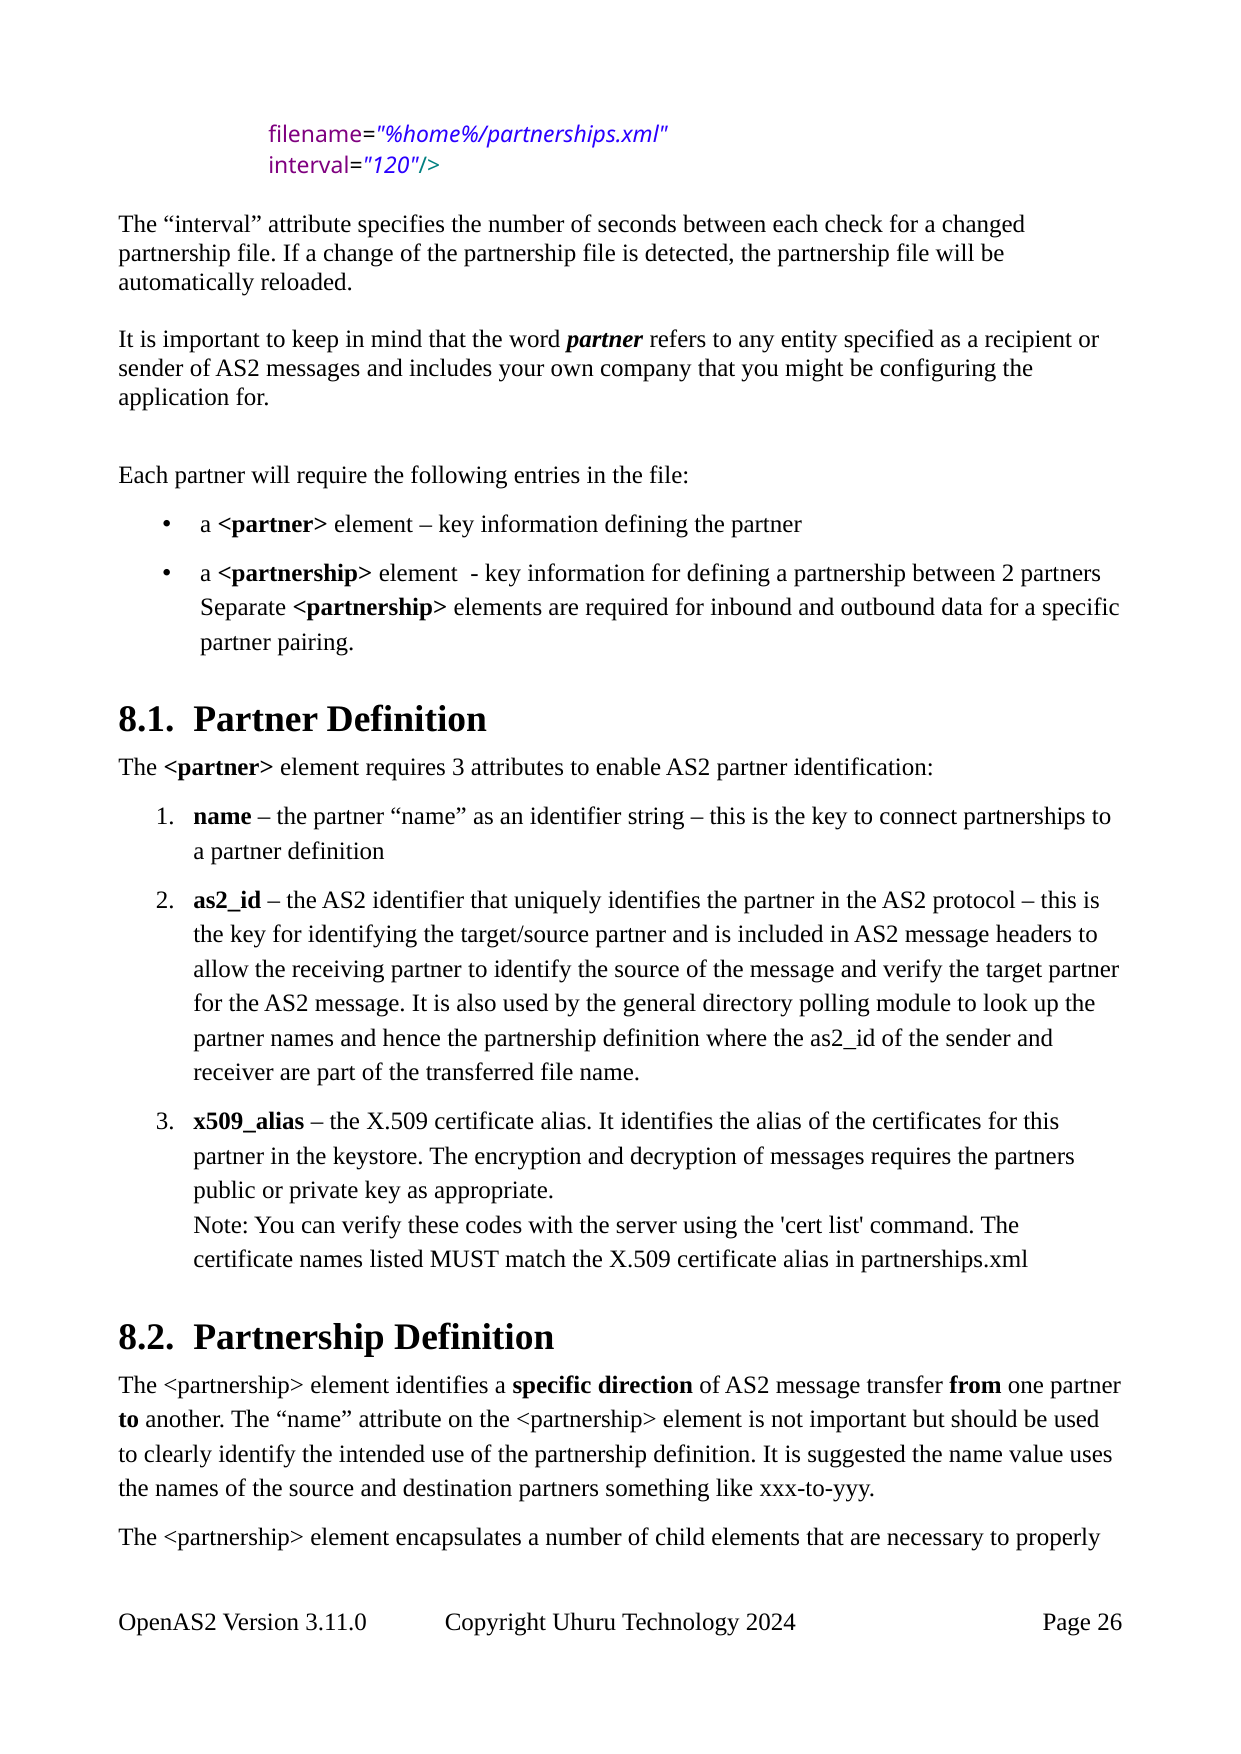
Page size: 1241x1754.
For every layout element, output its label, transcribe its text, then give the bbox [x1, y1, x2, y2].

text The <partner> element requires 3 attributes to enable AS2 partner identification: [118, 752, 1122, 781]
text The <partnership> element identifies a specific direction of AS2 message transfer from one partner to another. The “name” attribute on the <partnership> element is not important but should be used to clearly identify the intended use of the partnership definition. It is suggested the name value uses the names of the source and destination partners something like xxx-to-yyy. [118, 1370, 1122, 1502]
list a <partnership> element - key information for defining a partnership between 2 partners Separate <partnership> elements are required for inbound and outbound data for a specific partner pairing. [162, 558, 1122, 656]
text The <partnership> element encapsulates a number of child elements that are necessary to properly [118, 1522, 1122, 1551]
text It is important to keep in mind that the word partner refers to any entity specified as a recipient or sender of AS2 messages and includes your own company that you might be configuring the application for. [118, 324, 1122, 411]
text Each partner will require the following entries in the file: [118, 460, 1122, 488]
text filename="%home%/partnerships.xml" [118, 118, 1122, 149]
list as2_id – the AS2 identifier that uniquely identifies the partner in the AS2 protocol – this is the key for identifying the target/source partner and is included in AS2 message headers to allow the receiving partner to identify the source of the message and verify the target partner for the AS2 message. It is also used by the general directory polling module to look up the partner names and hence the partnership definition where the as2_id of the sender and receiver are part of the transferred file name. [156, 885, 1122, 1086]
list a <partner> element – key information defining the partner [162, 509, 1122, 537]
text The “interval” attribute specifies the number of seconds between each check for a changed partnership file. If a change of the partnership file is detected, the partnership file will be automatically reloaded. [118, 209, 1122, 296]
list x509_alias – the X.509 certificate alias. It identifies the alias of the certificates for this partner in the keystore. The encryption and decryption of messages requires the partners public or private key as appropriate. Note: You can verify these codes with the server using the 'cert list' command. The certificate names listed MUST match the X.509 certificate alias in partnerships.xml [156, 1106, 1122, 1273]
subtitle Partnership Definition [118, 1314, 1122, 1357]
subtitle Partner Definition [118, 697, 1122, 740]
text interval="120"/> [118, 149, 1122, 181]
list name – the partner “name” as an identifier string – this is the key to connect partnerships to a partner definition [156, 801, 1122, 864]
